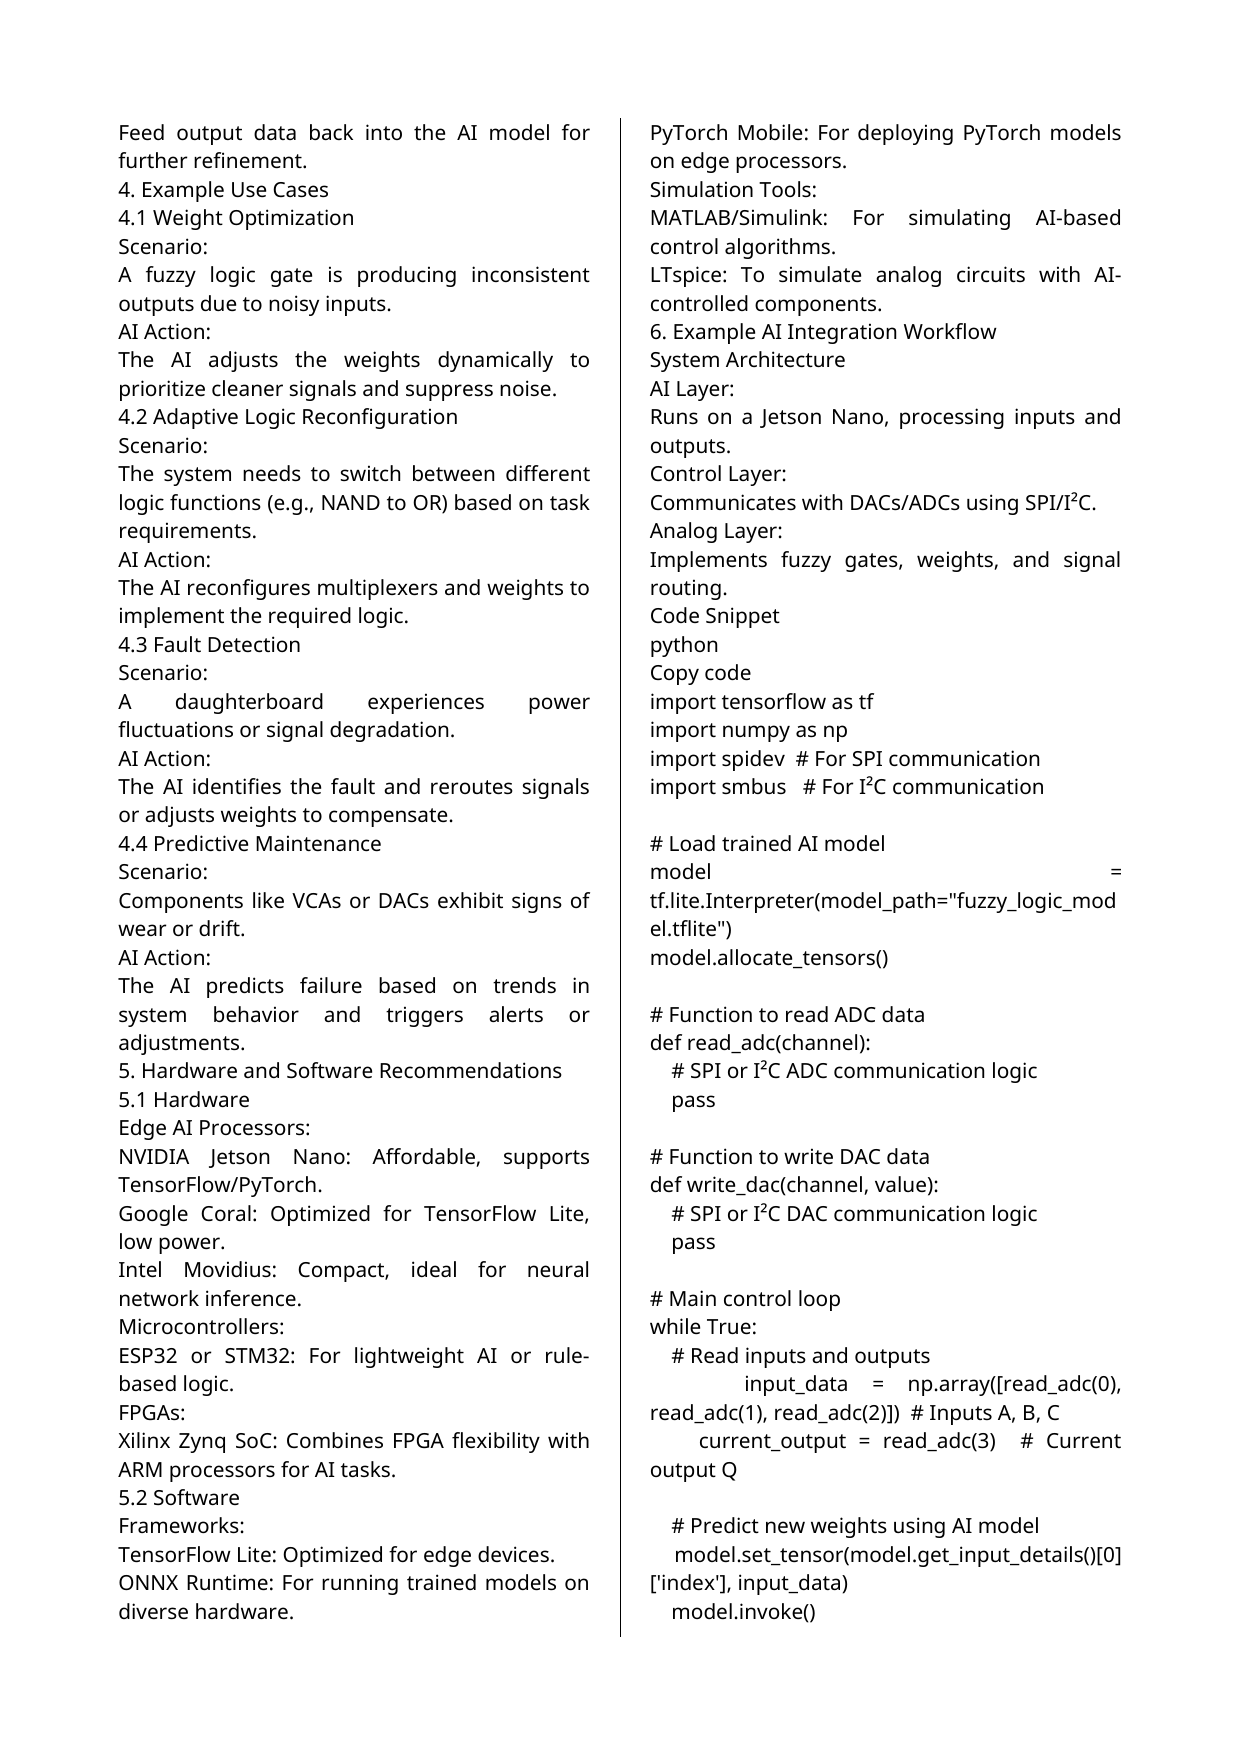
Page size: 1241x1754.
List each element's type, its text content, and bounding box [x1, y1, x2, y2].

text Scenario: [118, 431, 591, 459]
text Edge AI Processors: [118, 1113, 591, 1142]
text Simulation Tools: [649, 175, 1122, 203]
text 6. Example AI Integration Workflow [649, 317, 1122, 346]
text 4.1 Weight Optimization [118, 203, 591, 232]
text AI Action: [118, 943, 591, 971]
text # Function to read ADC data [649, 1000, 1122, 1028]
text Control Layer: [649, 459, 1122, 488]
text while True: [649, 1312, 1122, 1341]
text System Architecture [649, 346, 1122, 374]
text Analog Layer: [649, 516, 1122, 545]
text 4.3 Fault Detection [118, 630, 591, 658]
text model.allocate_tensors() [649, 943, 1122, 971]
text FPGAs: [118, 1398, 591, 1426]
text The AI identifies the fault and reroutes signals or adjusts weights to compensate. [118, 772, 591, 829]
text current_output = read_adc(3) # Current output Q [649, 1426, 1122, 1483]
text pass [649, 1227, 1122, 1256]
text 4.4 Predictive Maintenance [118, 829, 591, 857]
text ESP32 or STM32: For lightweight AI or rule-based logic. [118, 1341, 591, 1398]
text import spidev # For SPI communication [649, 744, 1122, 772]
text input_data = np.array([read_adc(0), read_adc(1), read_adc(2)]) # Inputs A, B, C [649, 1369, 1122, 1426]
text import tensorflow as tf [649, 687, 1122, 715]
text LTspice: To simulate analog circuits with AI-controlled components. [649, 260, 1122, 317]
text # Load trained AI model [649, 829, 1122, 857]
text # Read inputs and outputs [649, 1341, 1122, 1369]
text python [649, 630, 1122, 658]
text # Function to write DAC data [649, 1142, 1122, 1170]
text model.invoke() [649, 1597, 1122, 1625]
text import smbus # For I²C communication [649, 772, 1122, 801]
text AI Layer: [649, 374, 1122, 402]
text NVIDIA Jetson Nano: Affordable, supports TensorFlow/PyTorch. [118, 1142, 591, 1199]
text def read_adc(channel): [649, 1028, 1122, 1057]
text AI Action: [118, 744, 591, 772]
text PyTorch Mobile: For deploying PyTorch models on edge processors. [649, 118, 1122, 175]
text MATLAB/Simulink: For simulating AI-based control algorithms. [649, 203, 1122, 260]
text model = tf.lite.Interpreter(model_path="fuzzy_logic_model.tflite") [649, 857, 1122, 943]
text The AI adjusts the weights dynamically to prioritize cleaner signals and suppress noise. [118, 346, 591, 402]
text Feed output data back into the AI model for further refinement. [118, 118, 591, 175]
text TensorFlow Lite: Optimized for edge devices. [118, 1540, 591, 1568]
text The AI predicts failure based on trends in system behavior and triggers alerts or adjustments. [118, 971, 591, 1057]
text # Predict new weights using AI model [649, 1512, 1122, 1540]
text Scenario: [118, 658, 591, 687]
text Components like VCAs or DACs exhibit signs of wear or drift. [118, 886, 591, 943]
text 5.1 Hardware [118, 1085, 591, 1113]
text # Main control loop [649, 1284, 1122, 1312]
text 4.2 Adaptive Logic Reconfiguration [118, 402, 591, 431]
text AI Action: [118, 317, 591, 346]
text Copy code [649, 658, 1122, 687]
text 5. Hardware and Software Recommendations [118, 1057, 591, 1085]
text # SPI or I²C DAC communication logic [649, 1199, 1122, 1227]
text pass [649, 1085, 1122, 1113]
text Implements fuzzy gates, weights, and signal routing. [649, 545, 1122, 602]
text import numpy as np [649, 715, 1122, 744]
text Microcontrollers: [118, 1312, 591, 1341]
text A daughterboard experiences power fluctuations or signal degradation. [118, 687, 591, 744]
text Runs on a Jetson Nano, processing inputs and outputs. [649, 402, 1122, 459]
text Frameworks: [118, 1512, 591, 1540]
text Communicates with DACs/ADCs using SPI/I²C. [649, 488, 1122, 516]
text The system needs to switch between different logic functions (e.g., NAND to OR) based on task requirements. [118, 459, 591, 545]
text Code Snippet [649, 602, 1122, 630]
text AI Action: [118, 545, 591, 573]
text ONNX Runtime: For running trained models on diverse hardware. [118, 1568, 591, 1625]
text def write_dac(channel, value): [649, 1170, 1122, 1199]
text model.set_tensor(model.get_input_details()[0]['index'], input_data) [649, 1540, 1122, 1597]
text Xilinx Zynq SoC: Combines FPGA flexibility with ARM processors for AI tasks. [118, 1426, 591, 1483]
text Scenario: [118, 232, 591, 260]
text Google Coral: Optimized for TensorFlow Lite, low power. [118, 1199, 591, 1256]
text The AI reconfigures multiplexers and weights to implement the required logic. [118, 573, 591, 630]
text A fuzzy logic gate is producing inconsistent outputs due to noisy inputs. [118, 260, 591, 317]
text Scenario: [118, 857, 591, 886]
text 4. Example Use Cases [118, 175, 591, 203]
text # SPI or I²C ADC communication logic [649, 1057, 1122, 1085]
text Intel Movidius: Compact, ideal for neural network inference. [118, 1256, 591, 1312]
text 5.2 Software [118, 1483, 591, 1512]
